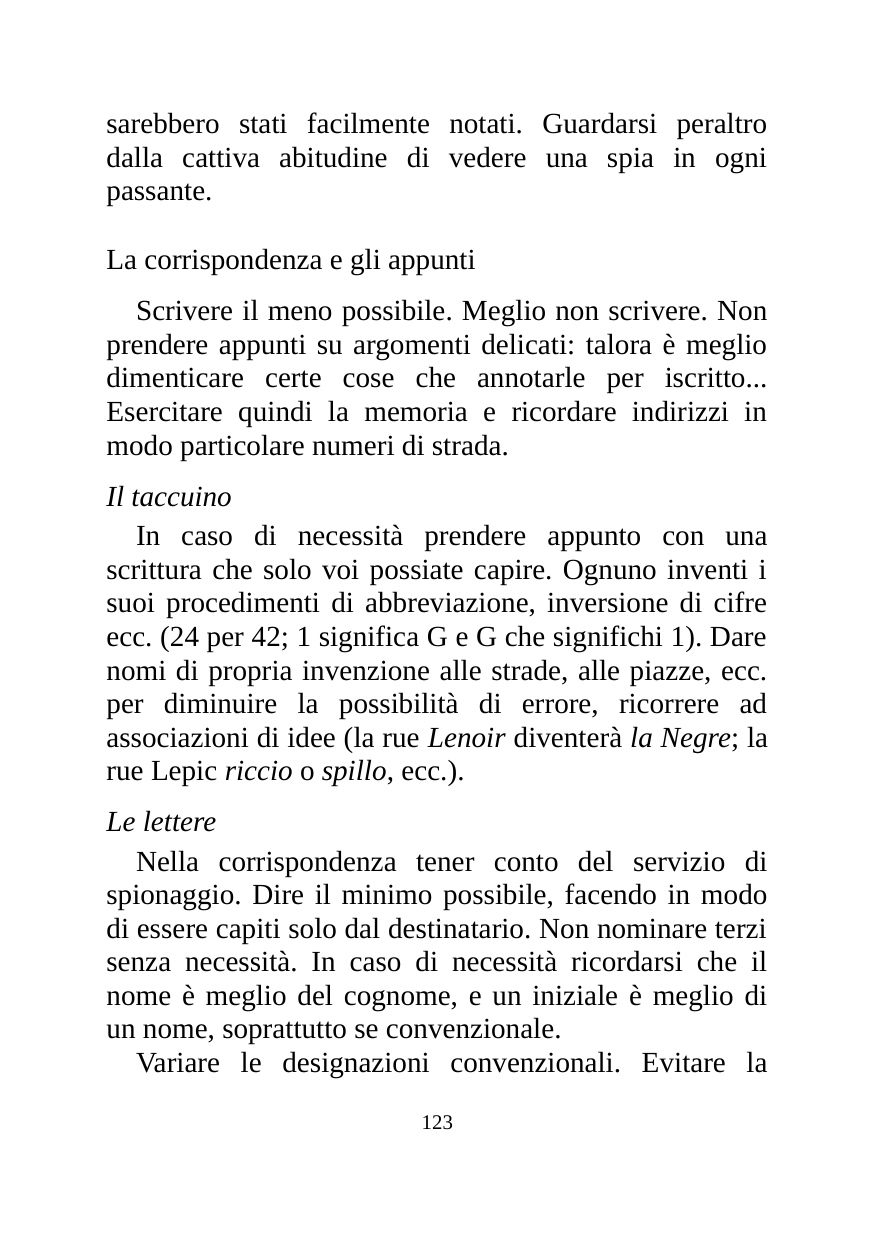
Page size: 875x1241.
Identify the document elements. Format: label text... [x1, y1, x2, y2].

text In caso di necessità prendere appunto con una scrittura che solo voi possiate capire. Ognuno inventi i suoi procedimenti di abbreviazione, inversione di cifre ecc. (24 per 42; 1 significa G e G che significhi 1). Dare nomi di propria invenzione alle strade, alle piazze, ecc. per diminuire la possibilità di errore, ricorrere ad associazioni di idee (la rue Lenoir diventerà la Negre; la rue Lepic riccio o spillo, ecc.). [106, 518, 768, 787]
text Scrivere il meno possibile. Meglio non scrivere. Non prendere appunti su argomenti delicati: talora è meglio dimenticare certe cose che annotarle per iscritto... Esercitare quindi la memoria e ricordare indirizzi in modo particolare numeri di strada. [106, 293, 768, 461]
text Il taccuino [106, 479, 768, 512]
text La corrispondenza e gli appunti [106, 242, 768, 276]
text sarebbero stati facilmente notati. Guardarsi peraltro dalla cattiva abitudine di vedere una spia in ogni passante. [106, 106, 768, 207]
text Nella corrispondenza tener conto del servizio di spionaggio. Dire il minimo possibile, facendo in modo di essere capiti solo dal destinatario. Non nominare terzi senza necessità. In caso di necessità ricordarsi che il nome è meglio del cognome, e un iniziale è meglio di un nome, soprattutto se convenzionale. [106, 844, 768, 1045]
text Variare le designazioni convenzionali. Evitare la [106, 1045, 768, 1079]
text Le lettere [106, 804, 768, 838]
